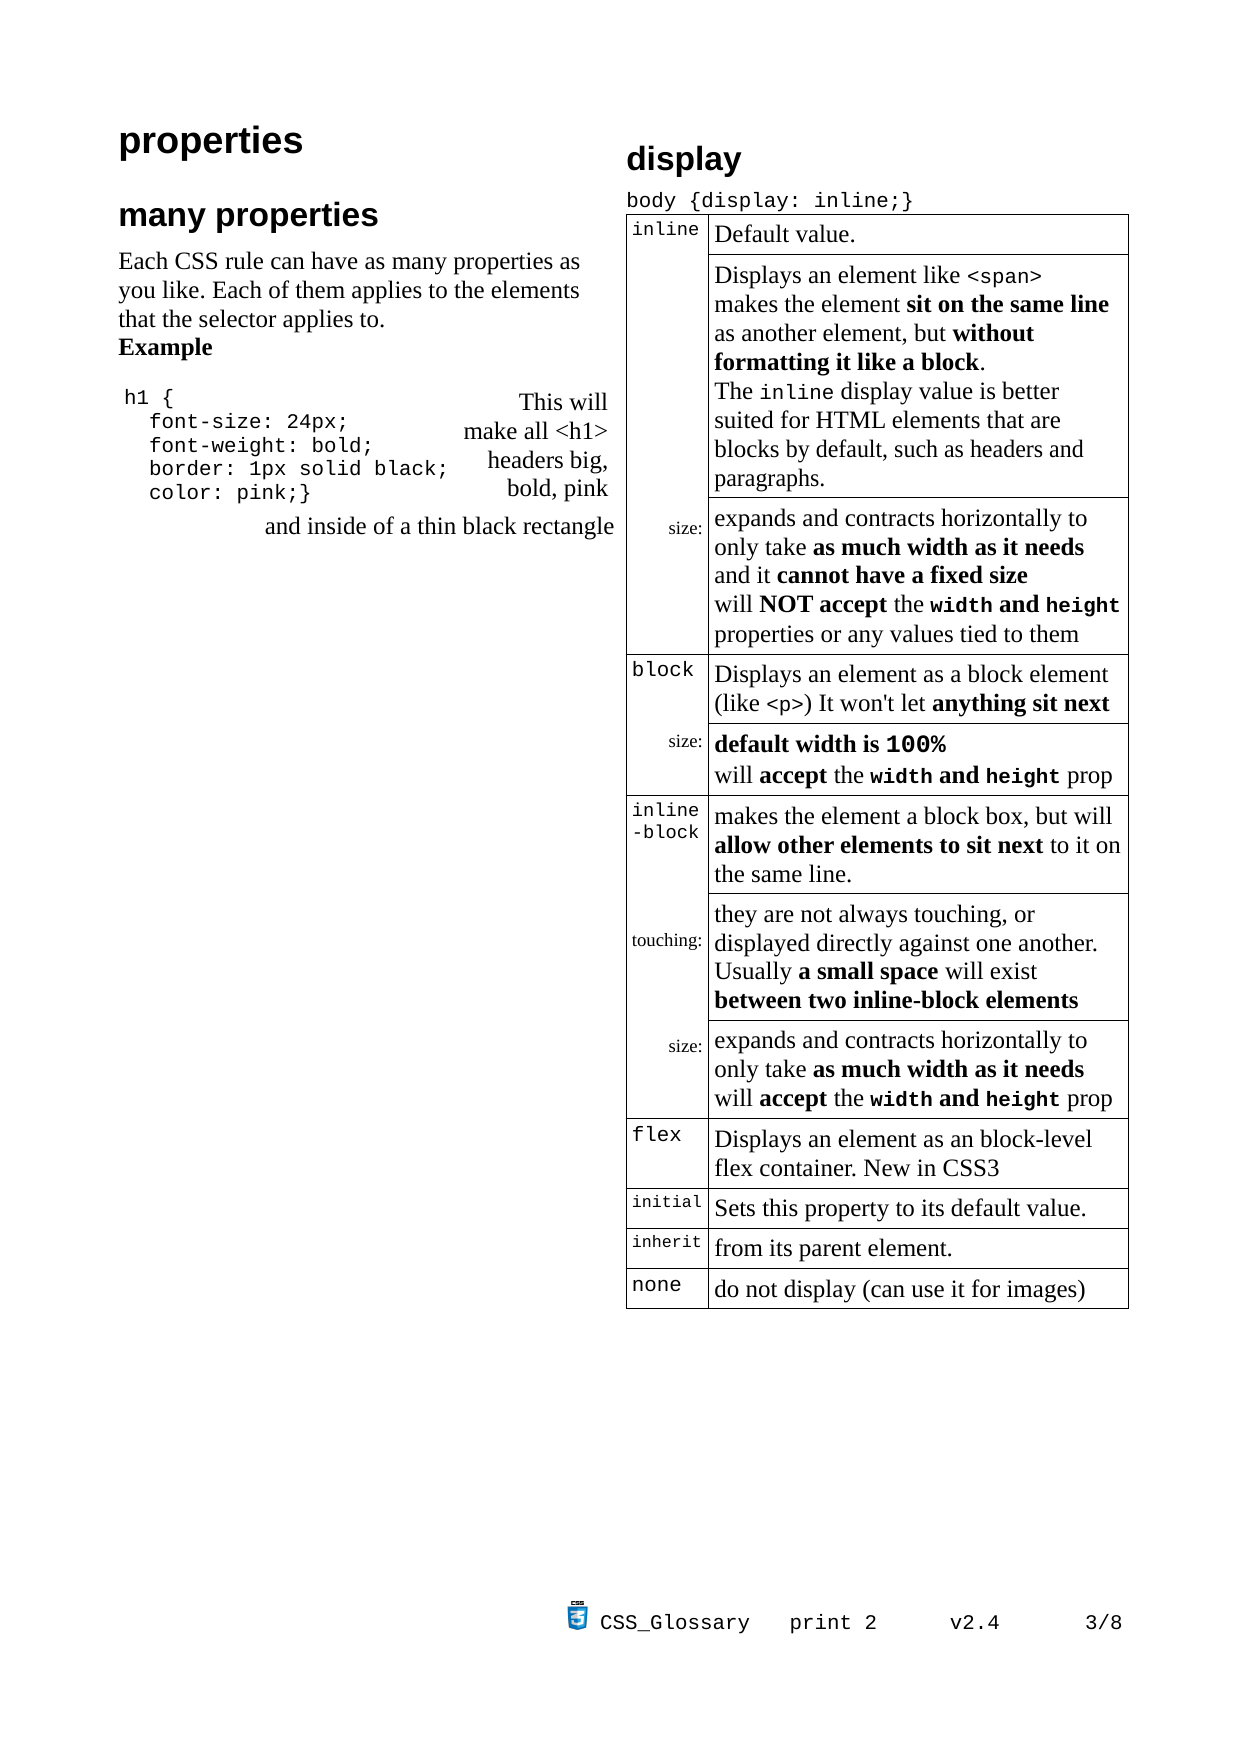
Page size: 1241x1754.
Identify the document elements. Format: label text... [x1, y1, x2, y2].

text Example [118, 332, 614, 361]
text and inside of a thin black rectangle [118, 511, 614, 540]
table_cell Displays an element like <span> makes the element sit on the same line as another element, but without formatting it like a block. The inline display value is better suited for HTML elements that are blocks by default, such as headers and paragraphs. [709, 255, 1128, 497]
table_cell block size: [627, 655, 708, 795]
table_header This will make all <h1> headers big, bold, pink [457, 382, 614, 511]
table_header inline size: [627, 215, 708, 653]
table_cell Displays an element as a block element (like <p>) It won't let anything sit next [709, 655, 1128, 723]
table_cell expands and contracts horizontally to only take as much width as it needs and it cannot have a fixed size will NOT accept the width and height properties or any values tied to them [709, 498, 1128, 653]
table_cell default width is 100% will accept the width and height prop [709, 724, 1128, 795]
table_cell do not display (can use it for images) [709, 1269, 1128, 1308]
subtitle display [626, 139, 1122, 178]
subtitle many properties [118, 195, 614, 234]
subtitle properties [118, 118, 614, 162]
table_cell none [627, 1269, 708, 1308]
table_cell they are not always touching, or displayed directly against one another. Usually a small space will exist between two inline-block elements [709, 894, 1128, 1020]
table_cell expands and contracts horizontally to only take as much width as it needs will accept the width and height prop [709, 1021, 1128, 1118]
table_cell makes the element a block box, but will allow other elements to sit next to it on the same line. [709, 796, 1128, 893]
table_cell inline-block touching: size: [627, 796, 708, 1118]
text Each CSS rule can have as many properties as you like. Each of them applies to the elements that the selector applies to. [118, 246, 614, 332]
table_cell Displays an element as an block-level flex container. New in CSS3 [709, 1119, 1128, 1187]
table_header h1 { font-size: 24px; font-weight: bold; border: 1px solid black; color: pink;} [118, 382, 457, 511]
table_cell from its parent element. [709, 1229, 1128, 1268]
picture [567, 1601, 588, 1630]
table_cell flex [627, 1119, 708, 1187]
table_header Default value. [709, 215, 1128, 254]
table_cell Sets this property to its default value. [709, 1189, 1128, 1228]
table_cell inherit [627, 1229, 708, 1268]
table_cell initial [627, 1189, 708, 1228]
text body {display: inline;} [626, 190, 1122, 214]
